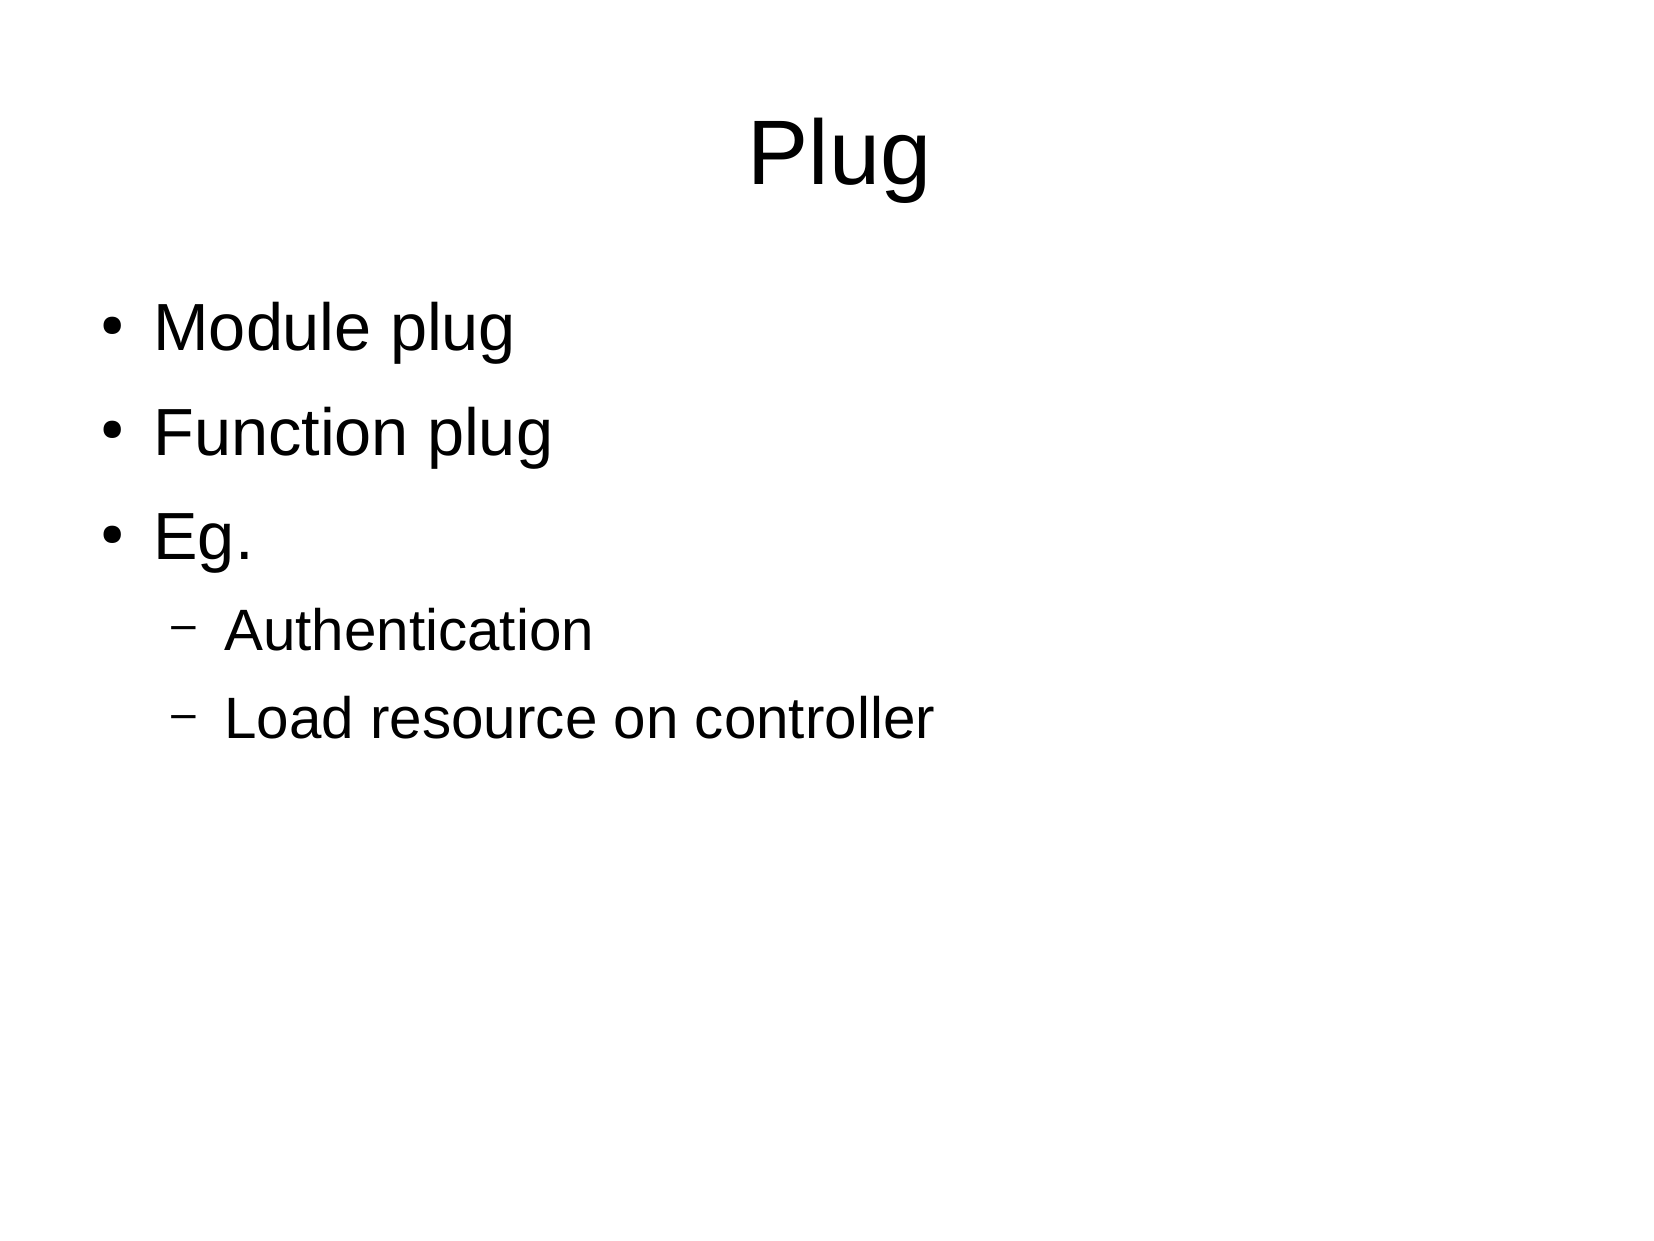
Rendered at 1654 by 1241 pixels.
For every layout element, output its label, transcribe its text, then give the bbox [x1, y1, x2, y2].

list Module plug Function plug Eg. Authentication Load resource on controller [82, 290, 1571, 1010]
title Plug [82, 49, 1571, 257]
